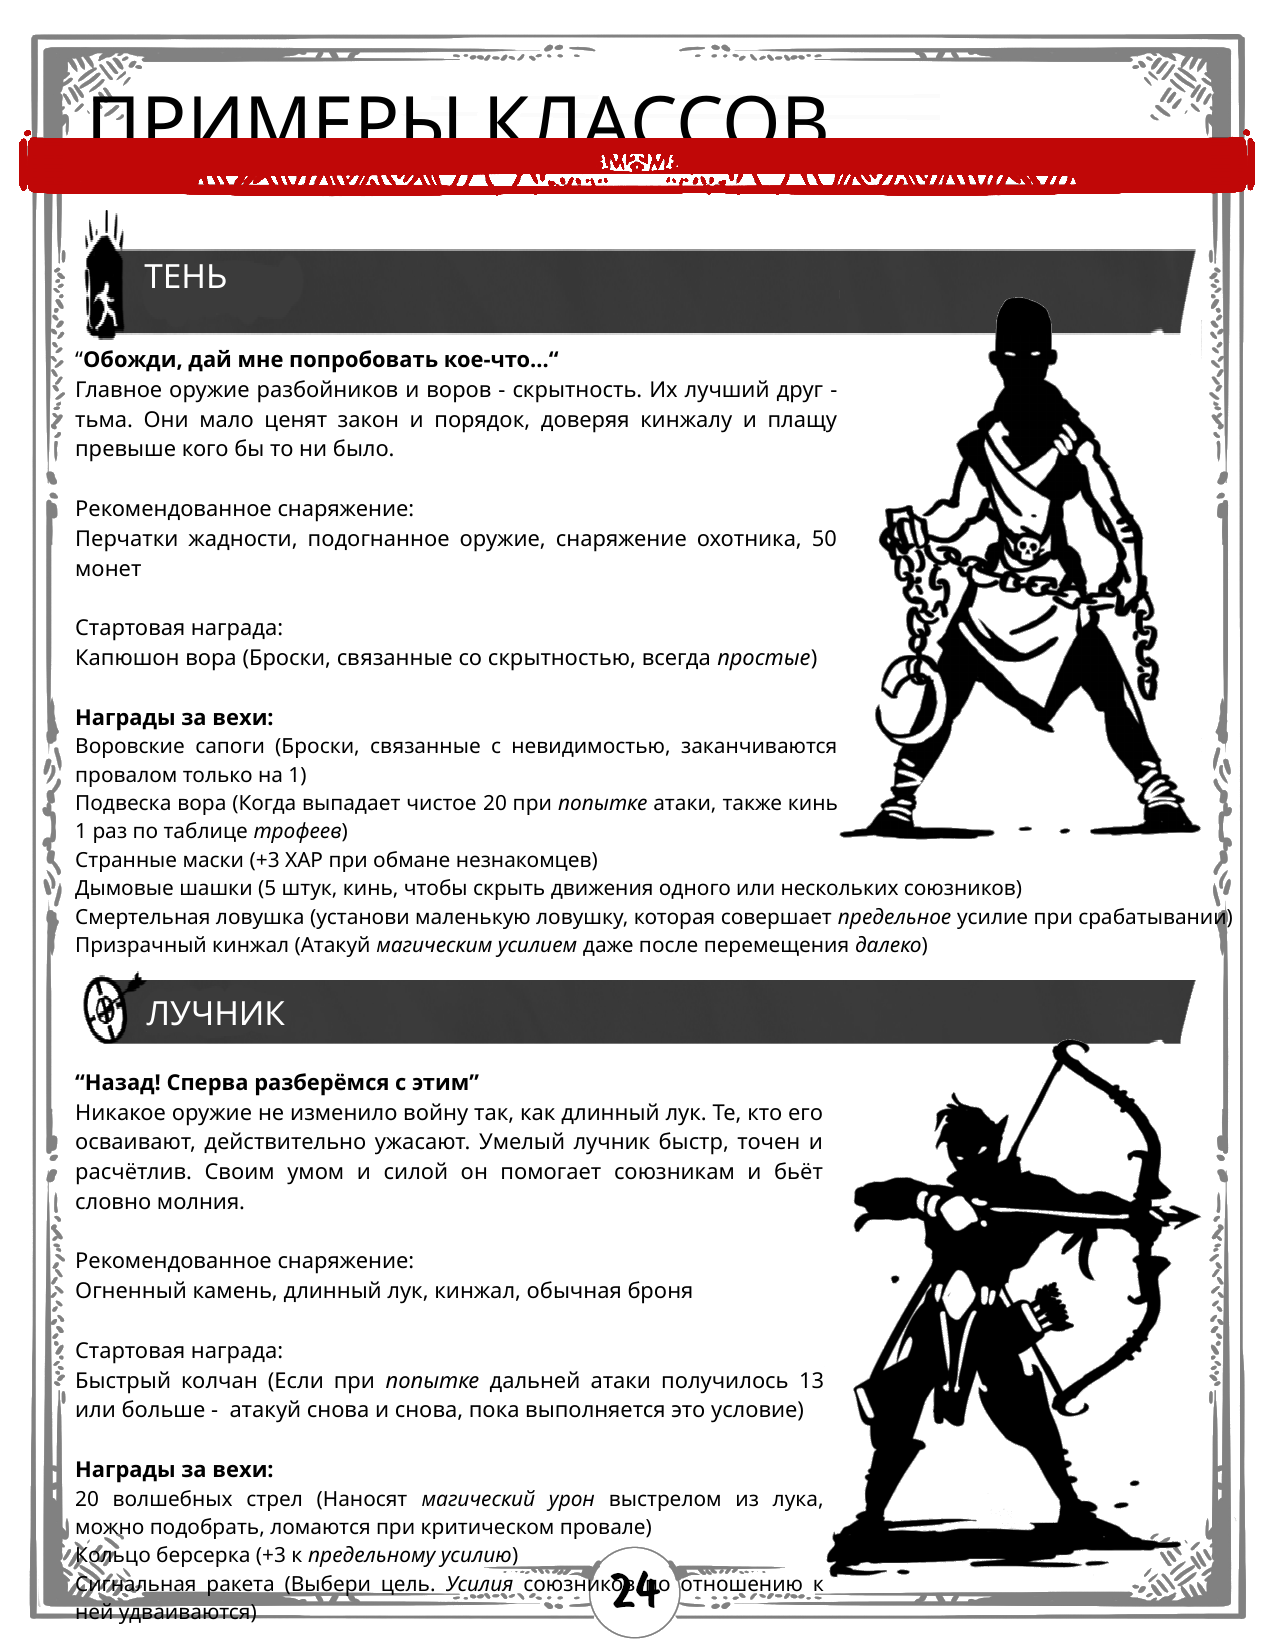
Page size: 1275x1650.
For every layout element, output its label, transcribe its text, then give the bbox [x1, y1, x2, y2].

text [1203, 374, 1275, 463]
text [1206, 1484, 1275, 1541]
text Подвеска вора (Когда выпадает чистое 20 при попытке атаки, также кинь 1 раз по таблице трофеев) [75, 788, 838, 845]
text [1206, 1454, 1275, 1484]
text [1206, 1364, 1275, 1424]
text Награды за вехи: [75, 701, 838, 731]
text Сигнальная ракета (Выбери цель. Усилия союзников по отношению к ней удваиваются) [75, 1569, 1275, 1626]
text [1203, 701, 1275, 731]
text Огненный камень, длинный лук, кинжал, обычная броня [75, 1275, 824, 1305]
text [1206, 1245, 1275, 1275]
text Стартовая награда: [75, 612, 838, 642]
text “Назад! Сперва разберёмся с этим” [75, 1067, 824, 1096]
text ЛУЧНИК [75, 959, 1209, 1067]
text Призрачный кинжал (Атакуй магическим усилием даже после перемещения далеко) [75, 930, 1275, 959]
text “Обожди, дай мне попробовать кое-что…“ [75, 344, 838, 374]
text [1206, 1275, 1275, 1305]
text ТЕНЬ [75, 208, 1209, 344]
text Рекомендованное снаряжение: [75, 1245, 824, 1275]
text [1206, 1096, 1275, 1216]
text Воровские сапоги (Броски, связанные с невидимостью, заканчиваются провалом только на 1) [75, 731, 838, 788]
text [1206, 1541, 1275, 1569]
text Главное оружие разбойников и воров - скрытность. Их лучший друг - тьма. Они мало ценят закон и порядок, доверяя кинжалу и плащу превыше кого бы то ни было. [75, 374, 838, 463]
text [1203, 788, 1275, 845]
text [1206, 1335, 1275, 1364]
text [1203, 523, 1275, 582]
text [1203, 493, 1275, 523]
text Кольцо берсерка (+3 к предельному усилию) [75, 1541, 824, 1569]
text Быстрый колчан (Если при попытке дальней атаки получилось 13 или больше - атакуй снова и снова, пока выполняется это условие) [75, 1364, 824, 1424]
text Стартовая награда: [75, 1335, 824, 1364]
text Награды за вехи: [75, 1454, 824, 1484]
text Рекомендованное снаряжение: [75, 493, 838, 523]
picture [1209, 959, 1275, 1067]
text Никакое оружие не изменило войну так, как длинный лук. Те, кто его осваивают, действительно ужасают. Умелый лучник быстр, точен и расчётлив. Своим умом и силой он помогает союзникам и бьёт словно молния. [75, 1096, 824, 1216]
text [1203, 612, 1275, 642]
text Капюшон вора (Броски, связанные со скрытностью, всегда простые) [75, 642, 838, 672]
text Смертельная ловушка (установи маленькую ловушку, которая совершает предельное усилие при срабатывании) [75, 902, 1275, 930]
text [1206, 1067, 1275, 1096]
text 20 волшебных стрел (Наносят магический урон выстрелом из лука, можно подобрать, ломаются при критическом провале) [75, 1484, 824, 1541]
picture [0, 6, 1275, 1647]
text Перчатки жадности, подогнанное оружие, снаряжение охотника, 50 монет [75, 523, 838, 582]
text [1203, 731, 1275, 788]
text Странные маски (+3 ХАР при обмане незнакомцев) [75, 845, 1275, 873]
text [1203, 642, 1275, 672]
text Дымовые шашки (5 штук, кинь, чтобы скрыть движения одного или нескольких союзников) [75, 873, 1275, 902]
